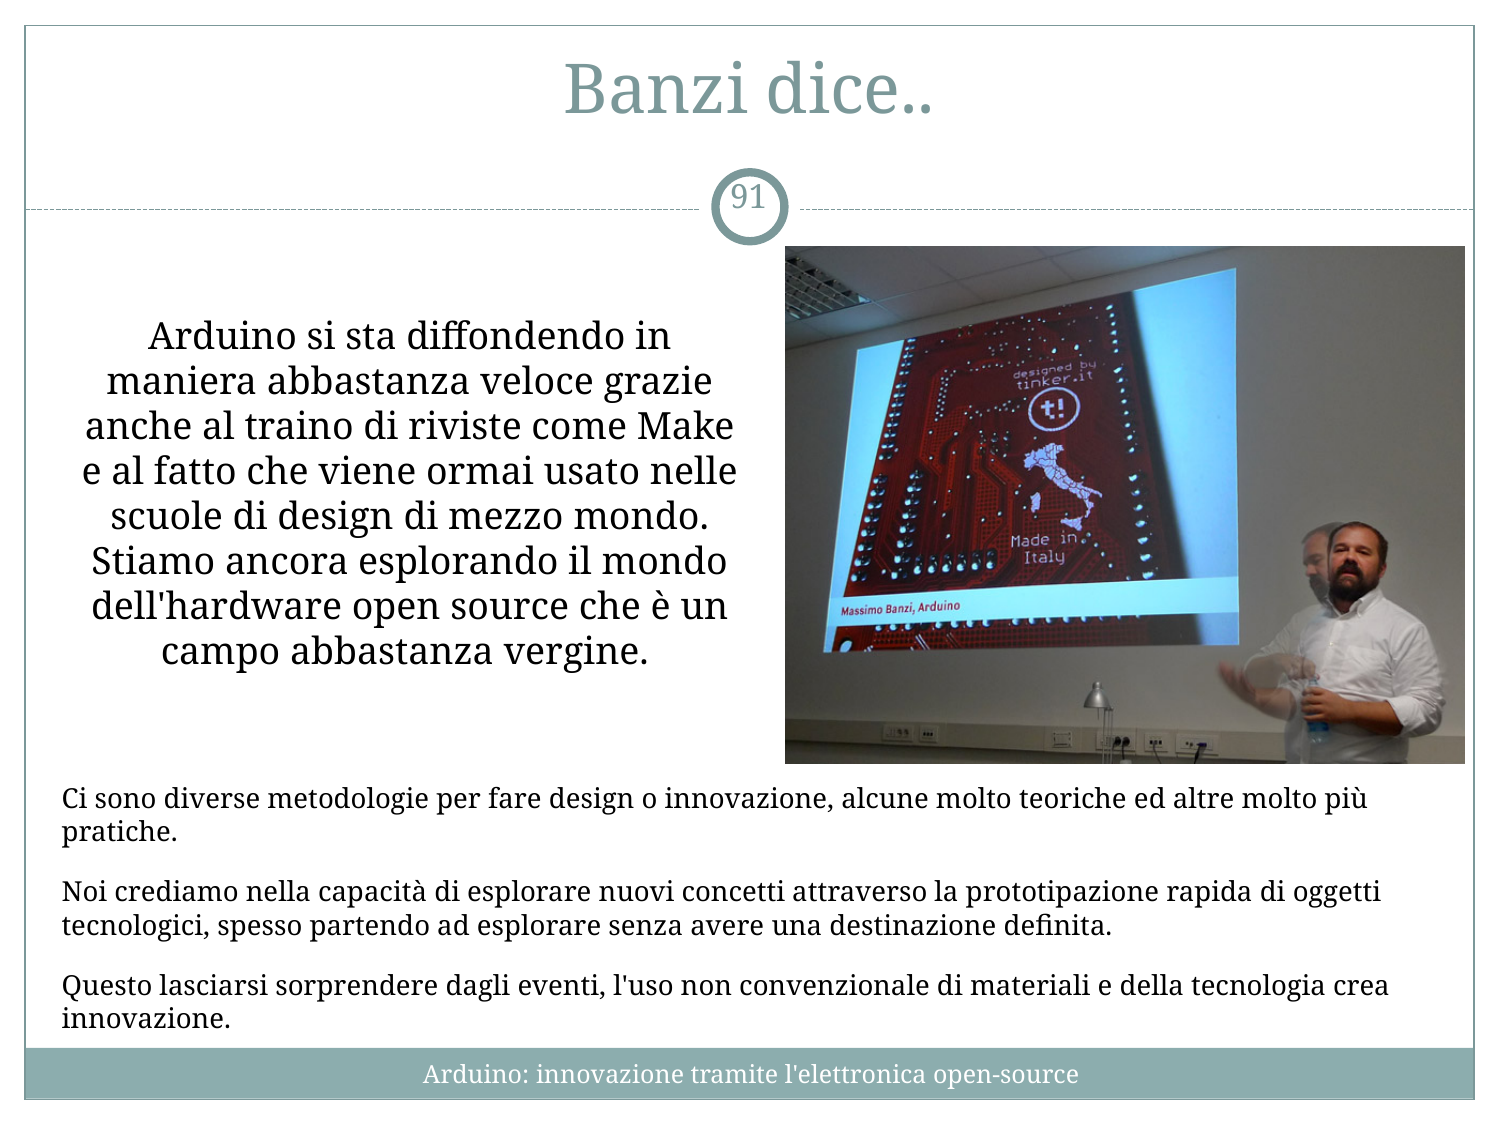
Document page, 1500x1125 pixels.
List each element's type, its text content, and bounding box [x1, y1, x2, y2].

slide_number [715, 168, 791, 241]
text_box Arduino si sta diffondendo in maniera abbastanza veloce grazie anche al traino di riviste come Make e al fatto che viene ormai usato nelle scuole di design di mezzo mondo. Stiamo ancora esplorando il mondo dell'hardware open source che è un campo abbastanza vergine. [58, 304, 762, 725]
picture [785, 246, 1465, 764]
footer Arduino: innovazione tramite l'elettronica open-source [50, 1051, 1454, 1112]
title Banzi dice.. [49, 37, 1450, 162]
list Ci sono diverse metodologie per fare design o innovazione, alcune molto teoriche ed altre molto più pratiche. Noi crediamo nella capacità di esplorare nuovi concetti attraverso la prototipazione rapida di oggetti tecnologici, spesso partendo ad esplorare senza avere una destinazione definita. Questo lasciarsi sorprendere dagli eventi, l'uso non convenzionale di materiali e della tecnologia crea innovazione. [46, 773, 1454, 1043]
